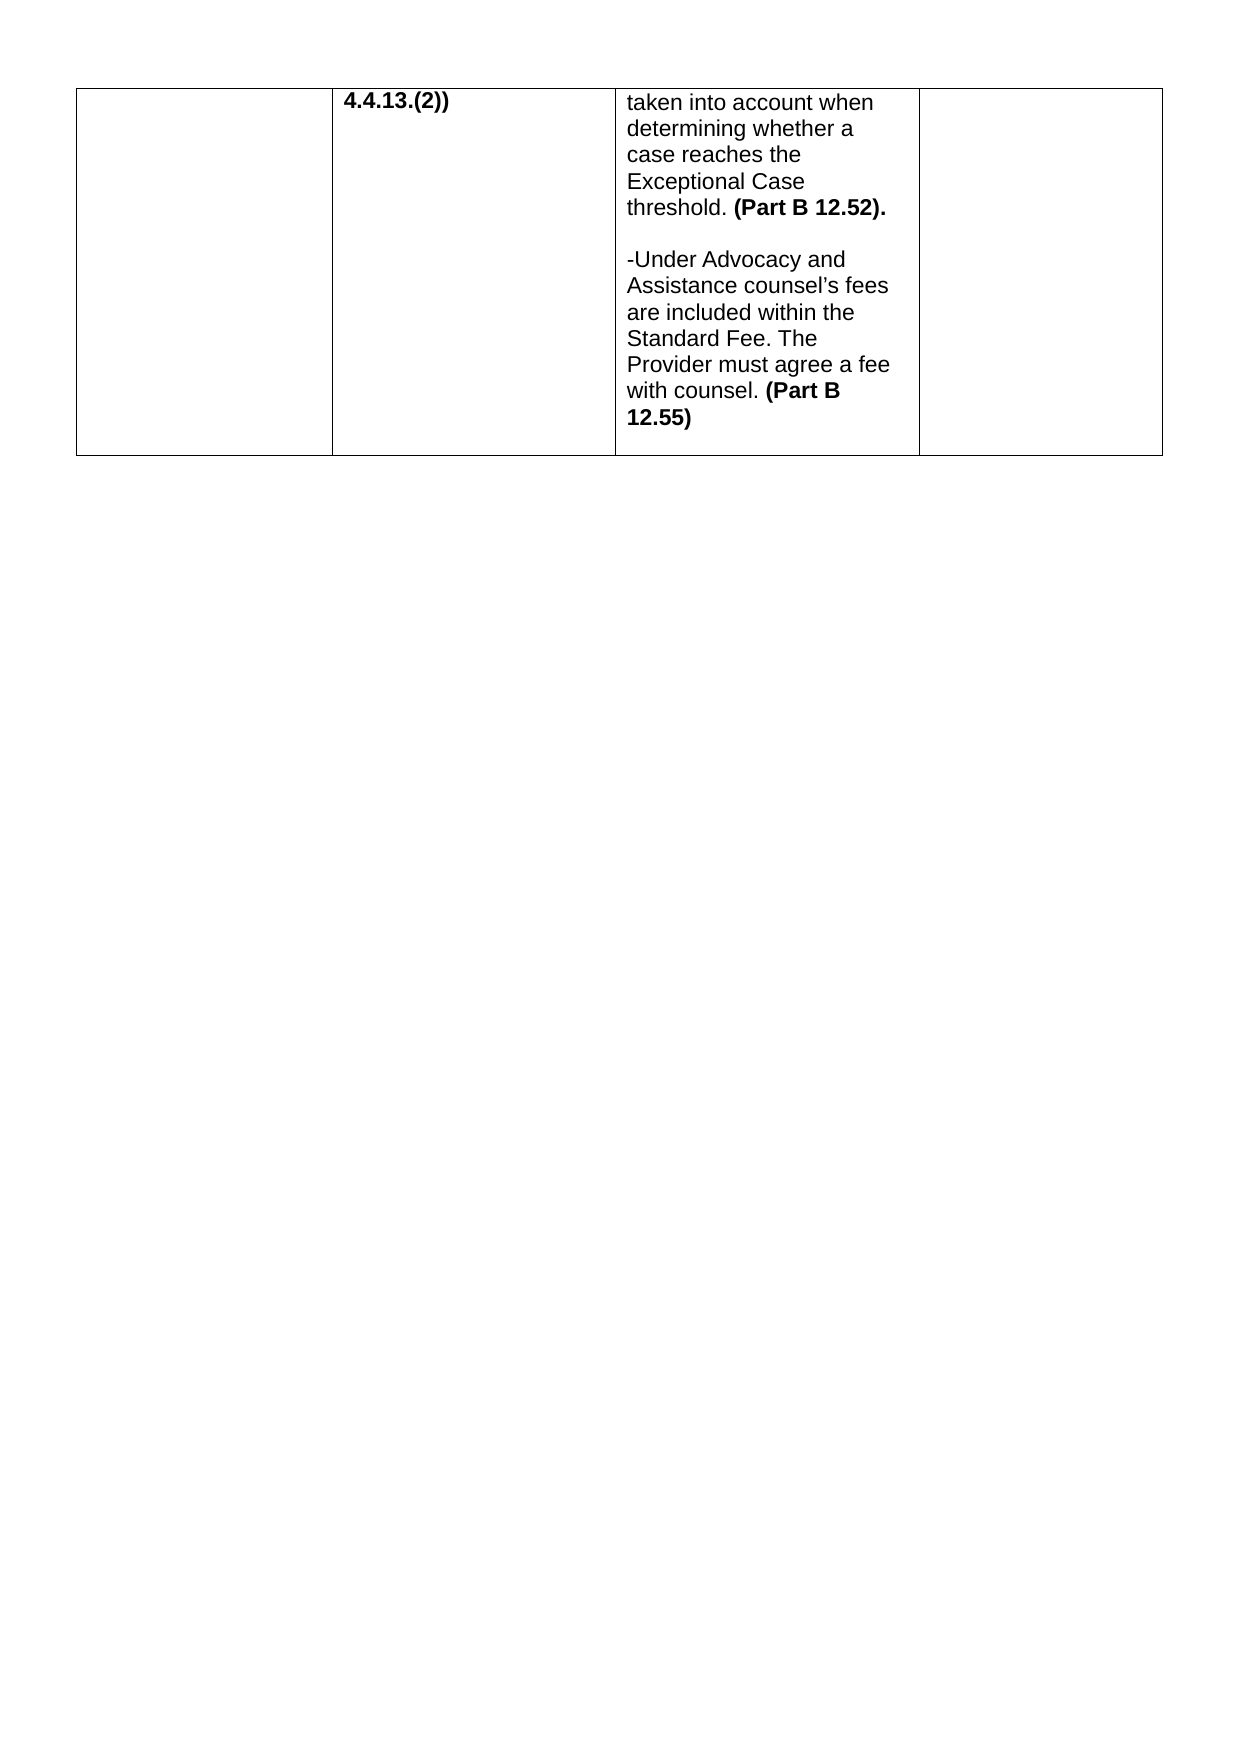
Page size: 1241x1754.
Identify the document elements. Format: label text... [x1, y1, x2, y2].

table_header [77, 89, 332, 455]
table_header 4.4.13.(2)) [333, 89, 615, 455]
table_header taken into account when determining whether a case reaches the Exceptional Case threshold. (Part B 12.52). -Under Advocacy and Assistance counsel’s fees are included within the Standard Fee. The Provider must agree a fee with counsel. (Part B 12.55) [616, 89, 919, 455]
table_header [920, 89, 1162, 455]
